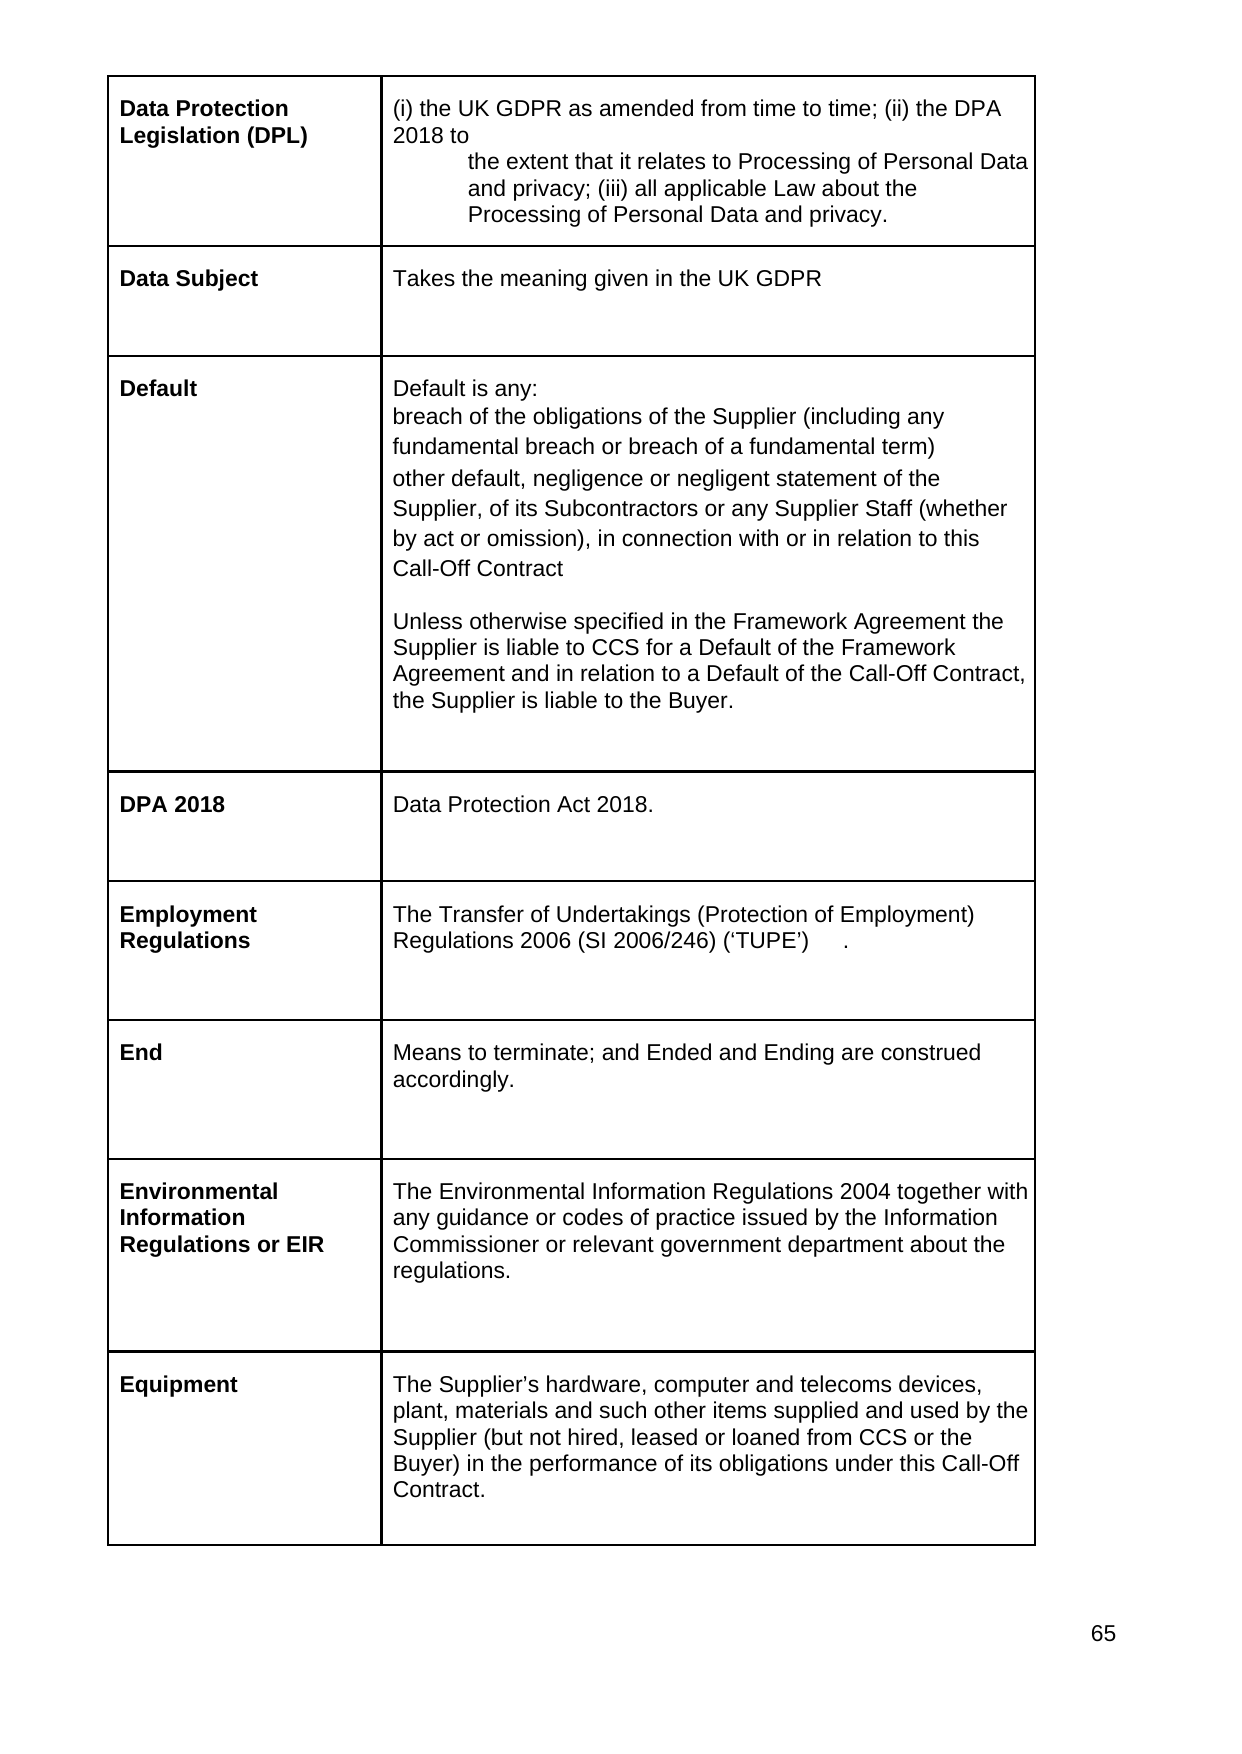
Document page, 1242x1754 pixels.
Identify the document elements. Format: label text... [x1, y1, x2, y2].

table_cell Means to terminate; and Ended and Ending are construed accordingly. [383, 1021, 1034, 1158]
table_cell Environmental Information Regulations or EIR [109, 1160, 380, 1350]
table_cell DPA 2018 [109, 773, 380, 880]
table_cell Takes the meaning given in the UK GDPR [383, 247, 1034, 354]
table_cell (i) the UK GDPR as amended from time to time; (ii) the DPA 2018 to the extent that it relates to Processing of Personal Data and privacy; (iii) all applicable Law about the Processing of Personal Data and privacy. [383, 77, 1034, 245]
table_cell Data Protection Legislation (DPL) [109, 77, 380, 245]
table_cell The Supplier’s hardware, computer and telecoms devices, plant, materials and such other items supplied and used by the Supplier (but not hired, leased or loaned from CCS or the Buyer) in the performance of its obligations under this Call-Off Contract. [383, 1353, 1034, 1543]
table_cell End [109, 1021, 380, 1158]
table_cell Equipment [109, 1353, 380, 1543]
table_cell The Transfer of Undertakings (Protection of Employment) Regulations 2006 (SI 2006/246) (‘TUPE’) . [383, 882, 1034, 1019]
table_cell Default is any: breach of the obligations of the Supplier (including any fundamental breach or breach of a fundamental term) other default, negligence or negligent statement of the Supplier, of its Subcontractors or any Supplier Staff (whether by act or omission), in connection with or in relation to this Call-Off Contract Unless otherwise specified in the Framework Agreement the Supplier is liable to CCS for a Default of the Framework Agreement and in relation to a Default of the Call-Off Contract, the Supplier is liable to the Buyer. [383, 357, 1034, 770]
table_cell Data Protection Act 2018. [383, 773, 1034, 880]
table_cell Employment Regulations [109, 882, 380, 1019]
table_cell Data Subject [109, 247, 380, 354]
table_cell The Environmental Information Regulations 2004 together with any guidance or codes of practice issued by the Information Commissioner or relevant government department about the regulations. [383, 1160, 1034, 1350]
table_cell Default [109, 357, 380, 770]
